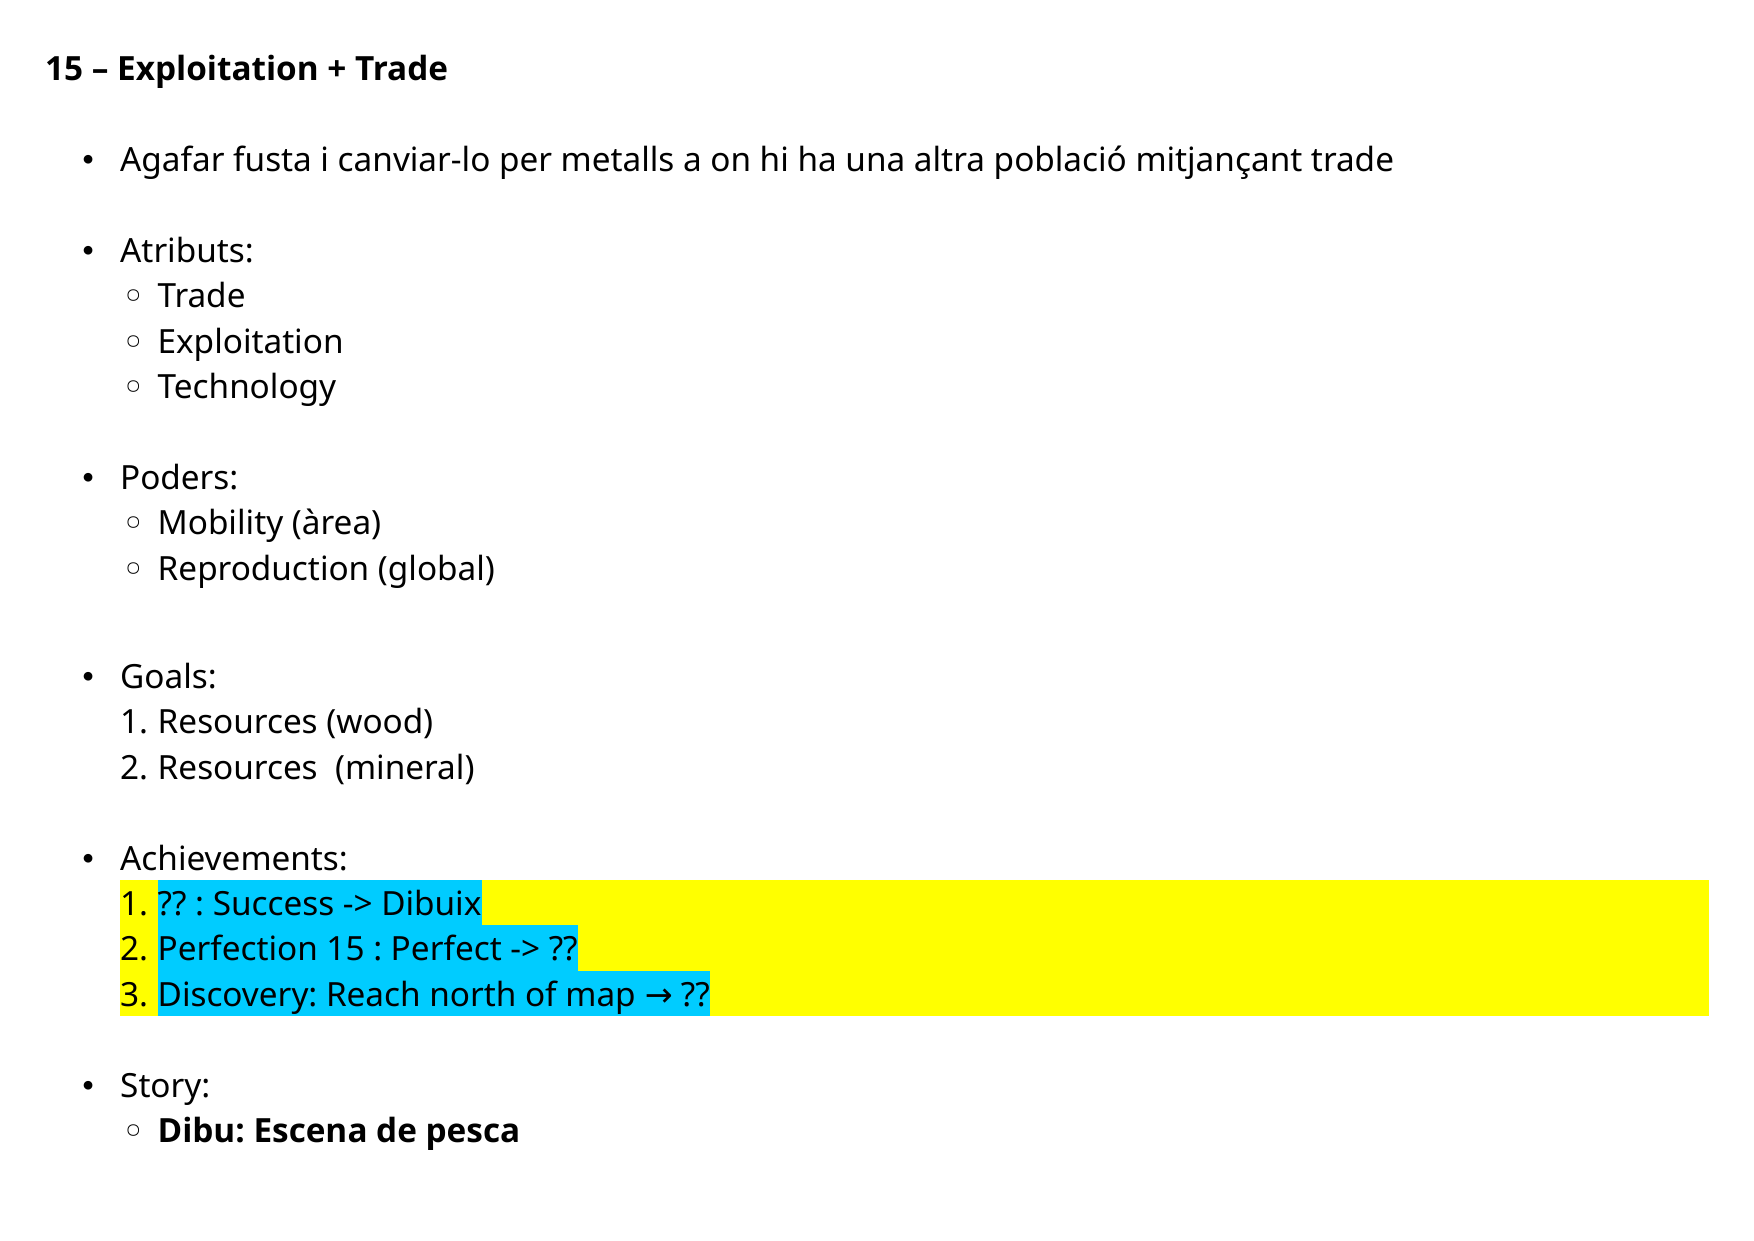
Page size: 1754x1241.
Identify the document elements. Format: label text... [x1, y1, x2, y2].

list Perfection 15 : Perfect -> ?? [120, 925, 1709, 971]
list Technology [120, 363, 1709, 408]
list Resources (mineral) [120, 743, 1709, 789]
list Poders: [82, 454, 1709, 499]
list Atributs: [82, 227, 1709, 272]
list Achievements: [82, 834, 1709, 880]
list Trade [120, 272, 1709, 317]
list Discovery: Reach north of map → ?? [120, 971, 1709, 1016]
text 15 – Exploitation + Trade [45, 45, 1709, 90]
list Reproduction (global) [120, 544, 1709, 590]
list ?? : Success -> Dibuix [120, 880, 1709, 925]
list Resources (wood) [120, 698, 1709, 743]
list Goals: [82, 653, 1709, 698]
list Mobility (àrea) [120, 499, 1709, 544]
list Exploitation [120, 317, 1709, 363]
list Story: [82, 1061, 1709, 1107]
list Agafar fusta i canviar-lo per metalls a on hi ha una altra població mitjançant trade [82, 136, 1709, 181]
list Dibu: Escena de pesca [120, 1107, 1709, 1152]
